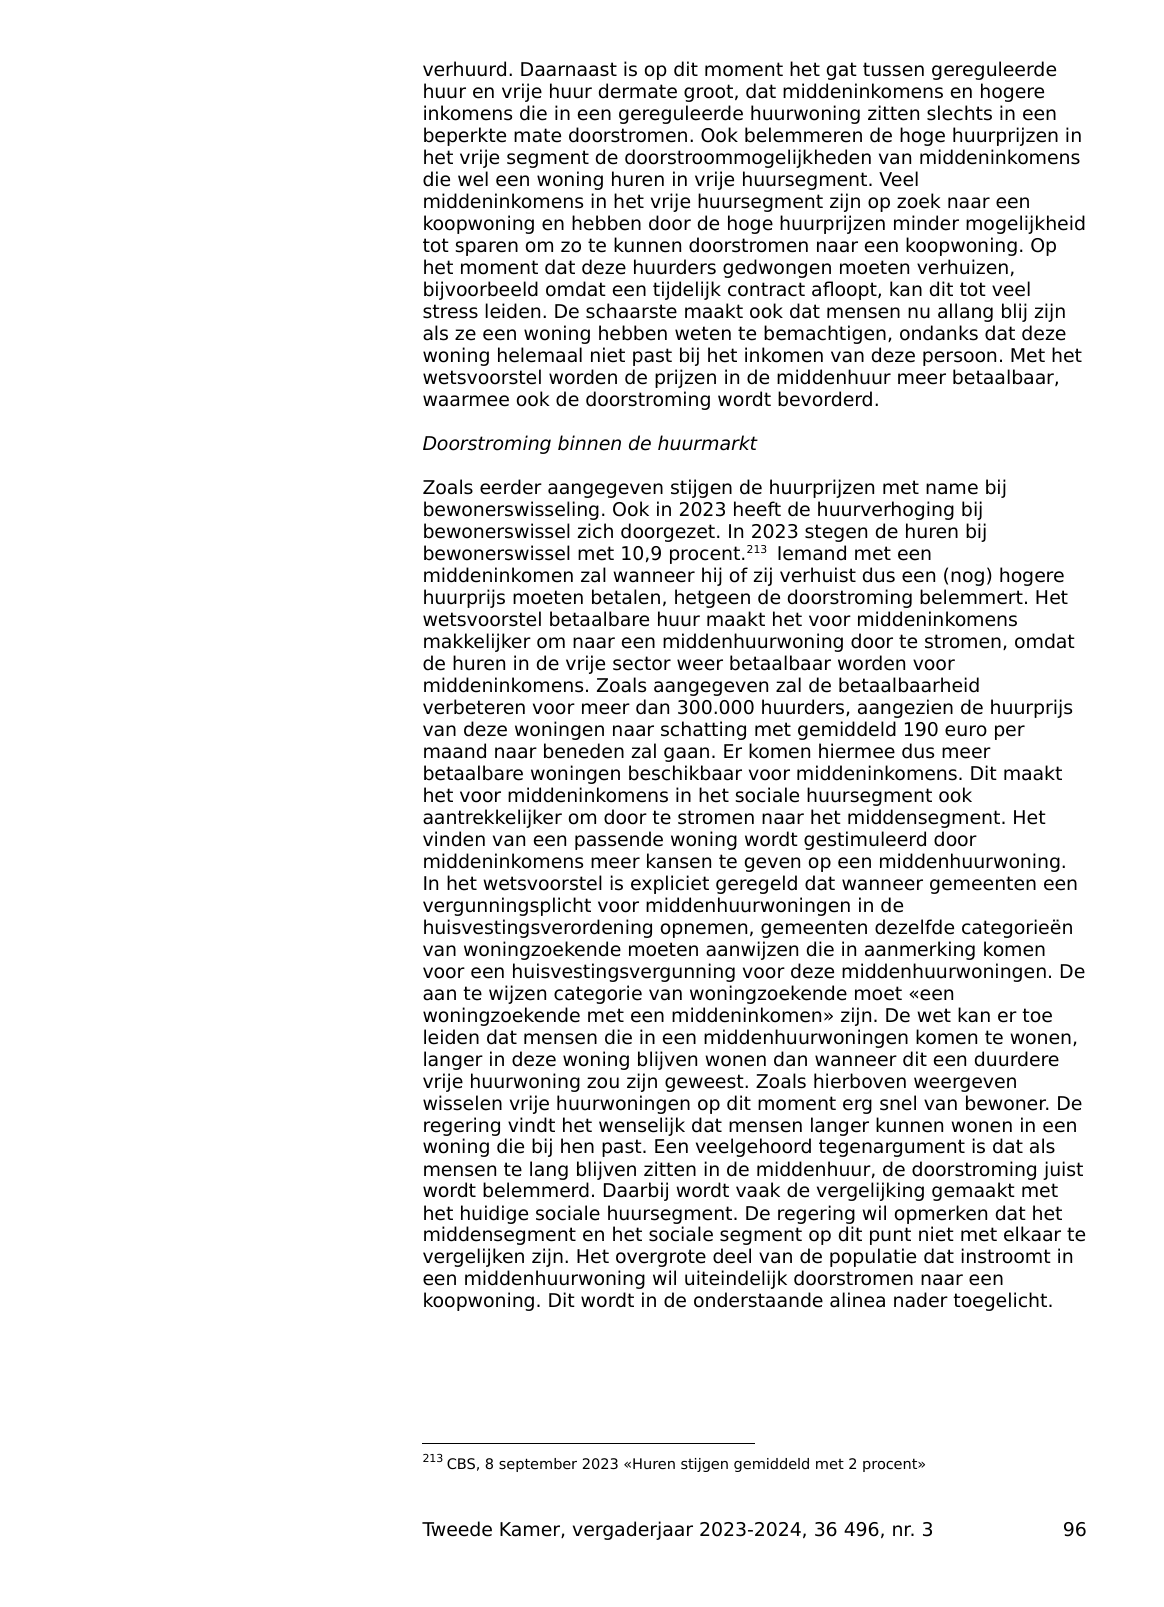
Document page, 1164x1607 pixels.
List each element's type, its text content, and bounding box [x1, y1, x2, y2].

text CBS, 8 september 2023 «Huren stijgen gemiddeld met 2 procent» [422, 1452, 1087, 1474]
subtitle Doorstroming binnen de huurmarkt [422, 433, 1087, 455]
text Zoals eerder aangegeven stijgen de huurprijzen met name bij bewonerswisseling. Ook in 2023 heeft de huurverhoging bij bewonerswissel zich doorgezet. In 2023 stegen de huren bij bewonerswissel met 10,9 procent. Iemand met een middeninkomen zal wanneer hij of zij verhuist dus een (nog) hogere huurprijs moeten betalen, hetgeen de doorstroming belemmert. Het wetsvoorstel betaalbare huur maakt het voor middeninkomens makkelijker om naar een middenhuurwoning door te stromen, omdat de huren in de vrije sector weer betaalbaar worden voor middeninkomens. Zoals aangegeven zal de betaalbaarheid verbeteren voor meer dan 300.000 huurders, aangezien de huurprijs van deze woningen naar schatting met gemiddeld 190 euro per maand naar beneden zal gaan. Er komen hiermee dus meer betaalbare woningen beschikbaar voor middeninkomens. Dit maakt het voor middeninkomens in het sociale huursegment ook aantrekkelijker om door te stromen naar het middensegment. Het vinden van een passende woning wordt gestimuleerd door middeninkomens meer kansen te geven op een middenhuurwoning. In het wetsvoorstel is expliciet geregeld dat wanneer gemeenten een vergunningsplicht voor middenhuurwoningen in de huisvestingsverordening opnemen, gemeenten dezelfde categorieën van woningzoekende moeten aanwijzen die in aanmerking komen voor een huisvestingsvergunning voor deze middenhuurwoningen. De aan te wijzen categorie van woningzoekende moet «een woningzoekende met een middeninkomen» zijn. De wet kan er toe leiden dat mensen die in een middenhuurwoningen komen te wonen, langer in deze woning blijven wonen dan wanneer dit een duurdere vrije huurwoning zou zijn geweest. Zoals hierboven weergeven wisselen vrije huurwoningen op dit moment erg snel van bewoner. De regering vindt het wenselijk dat mensen langer kunnen wonen in een woning die bij hen past. Een veelgehoord tegenargument is dat als mensen te lang blijven zitten in de middenhuur, de doorstroming juist wordt belemmerd. Daarbij wordt vaak de vergelijking gemaakt met het huidige sociale huursegment. De regering wil opmerken dat het middensegment en het sociale segment op dit punt niet met elkaar te vergelijken zijn. Het overgrote deel van de populatie dat instroomt in een middenhuurwoning wil uiteindelijk doorstromen naar een koopwoning. Dit wordt in de onderstaande alinea nader toegelicht. [422, 477, 1087, 1312]
text verhuurd. Daarnaast is op dit moment het gat tussen gereguleerde huur en vrije huur dermate groot, dat middeninkomens en hogere inkomens die in een gereguleerde huurwoning zitten slechts in een beperkte mate doorstromen. Ook belemmeren de hoge huurprijzen in het vrije segment de doorstroommogelijkheden van middeninkomens die wel een woning huren in vrije huursegment. Veel middeninkomens in het vrije huursegment zijn op zoek naar een koopwoning en hebben door de hoge huurprijzen minder mogelijkheid tot sparen om zo te kunnen doorstromen naar een koopwoning. Op het moment dat deze huurders gedwongen moeten verhuizen, bijvoorbeeld omdat een tijdelijk contract afloopt, kan dit tot veel stress leiden. De schaarste maakt ook dat mensen nu allang blij zijn als ze een woning hebben weten te bemachtigen, ondanks dat deze woning helemaal niet past bij het inkomen van deze persoon. Met het wetsvoorstel worden de prijzen in de middenhuur meer betaalbaar, waarmee ook de doorstroming wordt bevorderd. [422, 59, 1087, 411]
